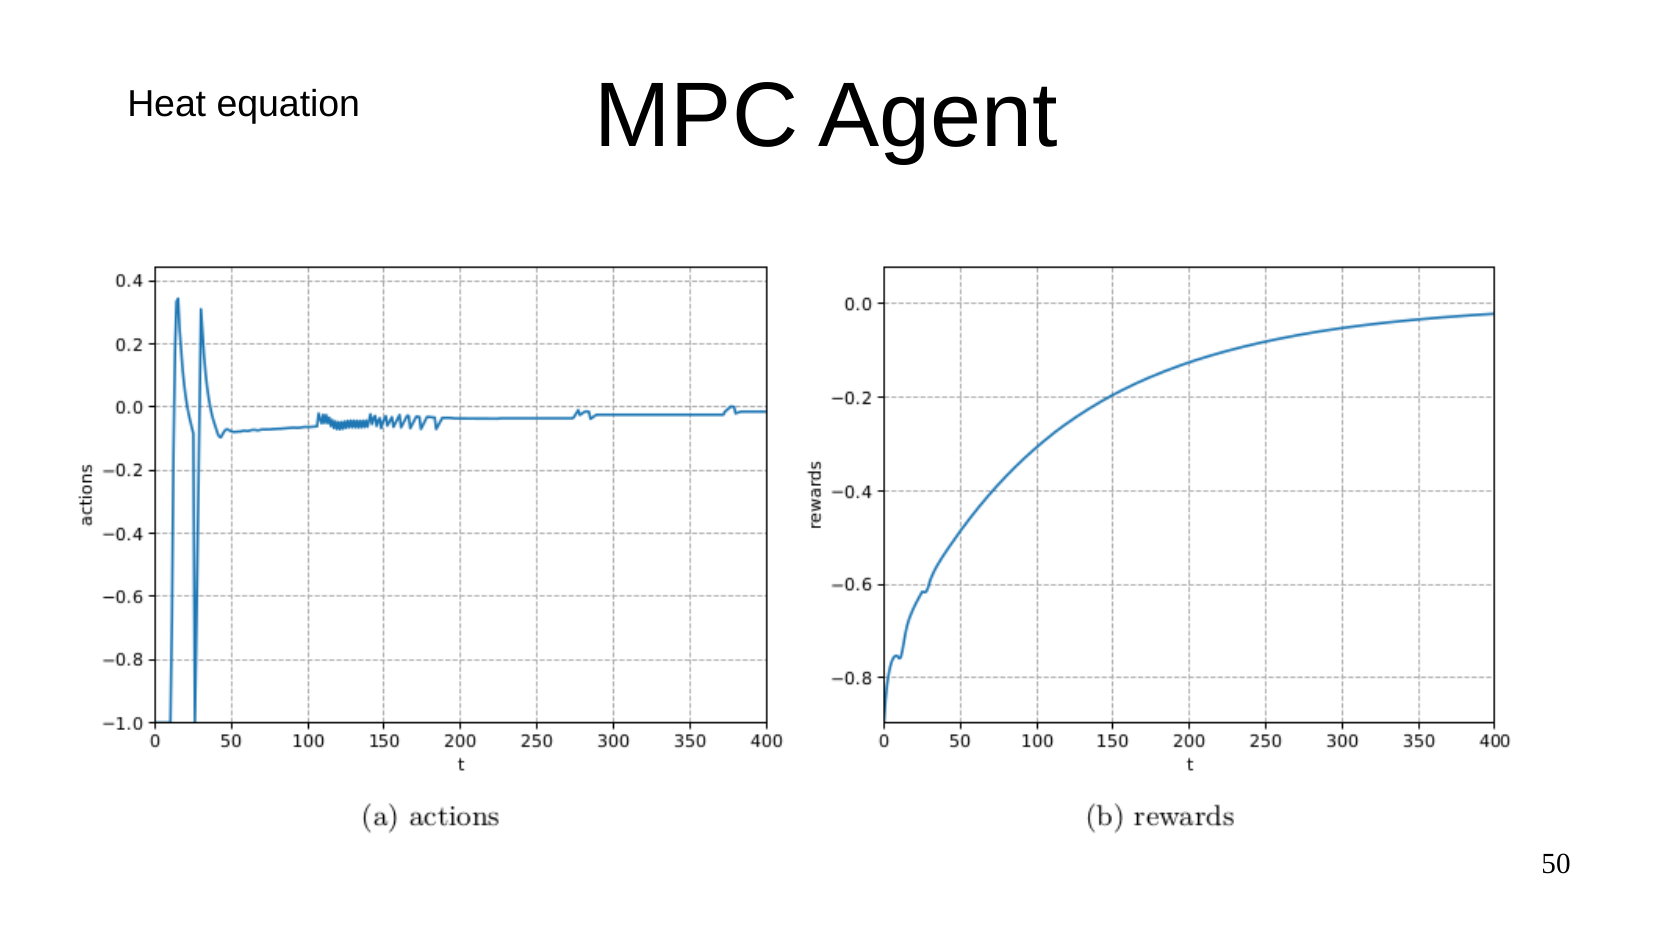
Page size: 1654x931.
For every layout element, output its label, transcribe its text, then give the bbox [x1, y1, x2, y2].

picture [78, 262, 1550, 838]
text_box Heat equation [112, 75, 413, 216]
title MPC Agent [82, 37, 1571, 193]
